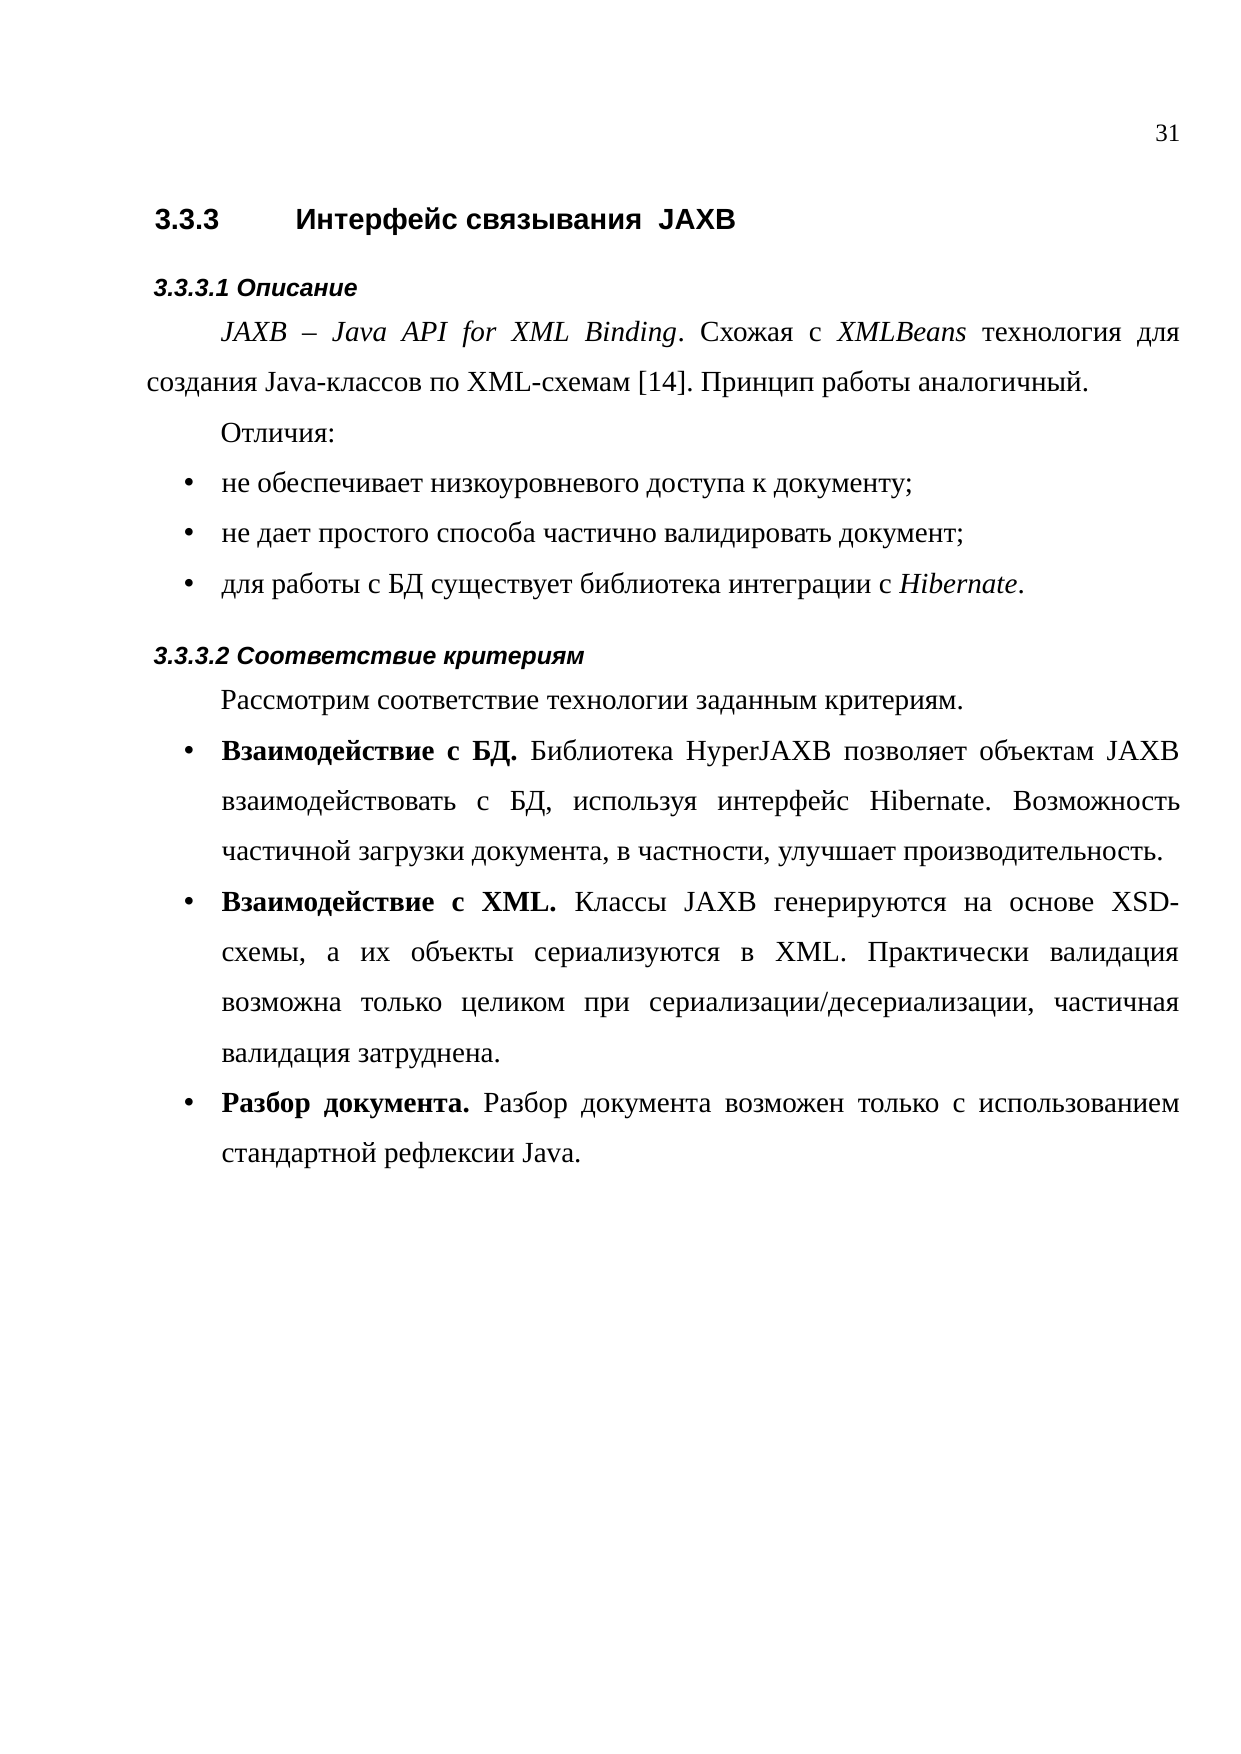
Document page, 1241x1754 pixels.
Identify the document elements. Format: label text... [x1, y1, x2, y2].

text Рассмотрим соответствие технологии заданным критериям. [146, 682, 1180, 716]
subtitle Соответствие критериям [146, 641, 1180, 670]
subtitle Описание [146, 273, 1180, 302]
list не дает простого способа частично валидировать документ; [184, 516, 1180, 549]
text JAXB – Java API for XML Binding. Схожая с XMLBeans технология для создания Java-классов по XML-схемам [14]. Принцип работы аналогичный. [146, 314, 1180, 398]
list Взаимодействие с БД. Библиотека HyperJAXB позволяет объектам JAXB взаимодействовать с БД, используя интерфейс Hibernate. Возможность частичной загрузки документа, в частности, улучшает производительность. [184, 733, 1180, 867]
list Разбор документа. Разбор документа возможен только с использованием стандартной рефлексии Java. [184, 1085, 1180, 1169]
list для работы с БД существует библиотека интеграции с Hibernate. [184, 566, 1180, 599]
text Отличия: [146, 415, 1180, 448]
list не обеспечивает низкоуровневого доступа к документу; [184, 465, 1180, 499]
list Взаимодействие с XML. Классы JAXB генерируются на основе XSD-схемы, а их объекты сериализуются в XML. Практически валидация возможна только целиком при сериализации/десериализации, частичная валидация затруднена. [184, 884, 1180, 1068]
subtitle Интерфейс связывания JAXB [146, 202, 1180, 236]
